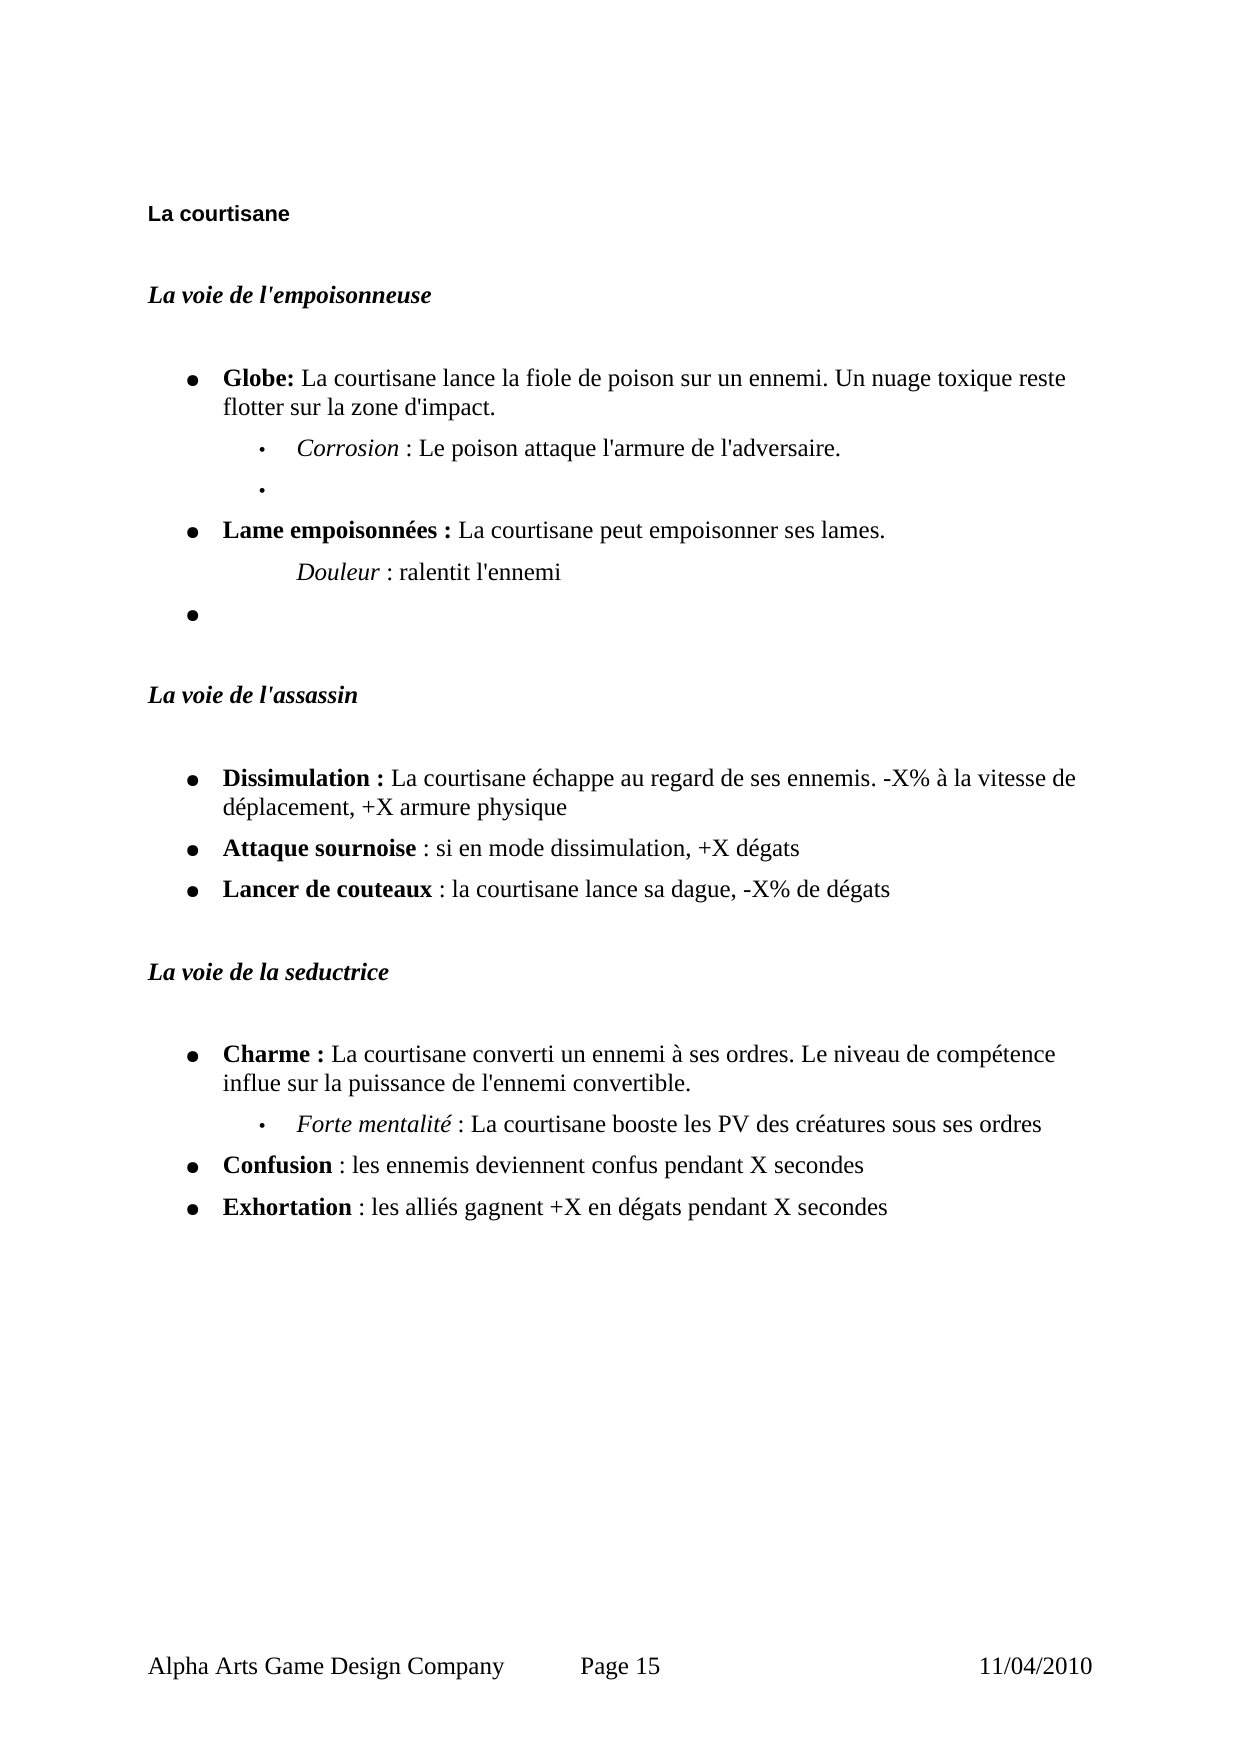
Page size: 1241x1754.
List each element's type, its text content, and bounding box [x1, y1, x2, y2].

list Confusion : les ennemis deviennent confus pendant X secondes [185, 1150, 1092, 1179]
list Corrosion : Le poison attaque l'armure de l'adversaire. [259, 433, 1092, 462]
list Lancer de couteaux : la courtisane lance sa dague, -X% de dégats [185, 874, 1092, 903]
list Charme : La courtisane converti un ennemi à ses ordres. Le niveau de compétence influe sur la puissance de l'ennemi convertible. [185, 1039, 1092, 1097]
text La voie de l'assassin [148, 680, 1092, 709]
list Douleur : ralentit l'ennemi [259, 557, 1092, 585]
list Globe: La courtisane lance la fiole de poison sur un ennemi. Un nuage toxique reste flotter sur la zone d'impact. [185, 363, 1092, 420]
text La voie de la seductrice [148, 957, 1092, 985]
list Dissimulation : La courtisane échappe au regard de ses ennemis. -X% à la vitesse de déplacement, +X armure physique [185, 763, 1092, 820]
subtitle La courtisane [148, 201, 1092, 227]
list Forte mentalité : La courtisane booste les PV des créatures sous ses ordres [259, 1109, 1092, 1138]
text La voie de l'empoisonneuse [148, 280, 1092, 309]
list Attaque sournoise : si en mode dissimulation, +X dégats [185, 833, 1092, 862]
list Lame empoisonnées : La courtisane peut empoisonner ses lames. [185, 515, 1092, 544]
list Exhortation : les alliés gagnent +X en dégats pendant X secondes [185, 1192, 1092, 1220]
